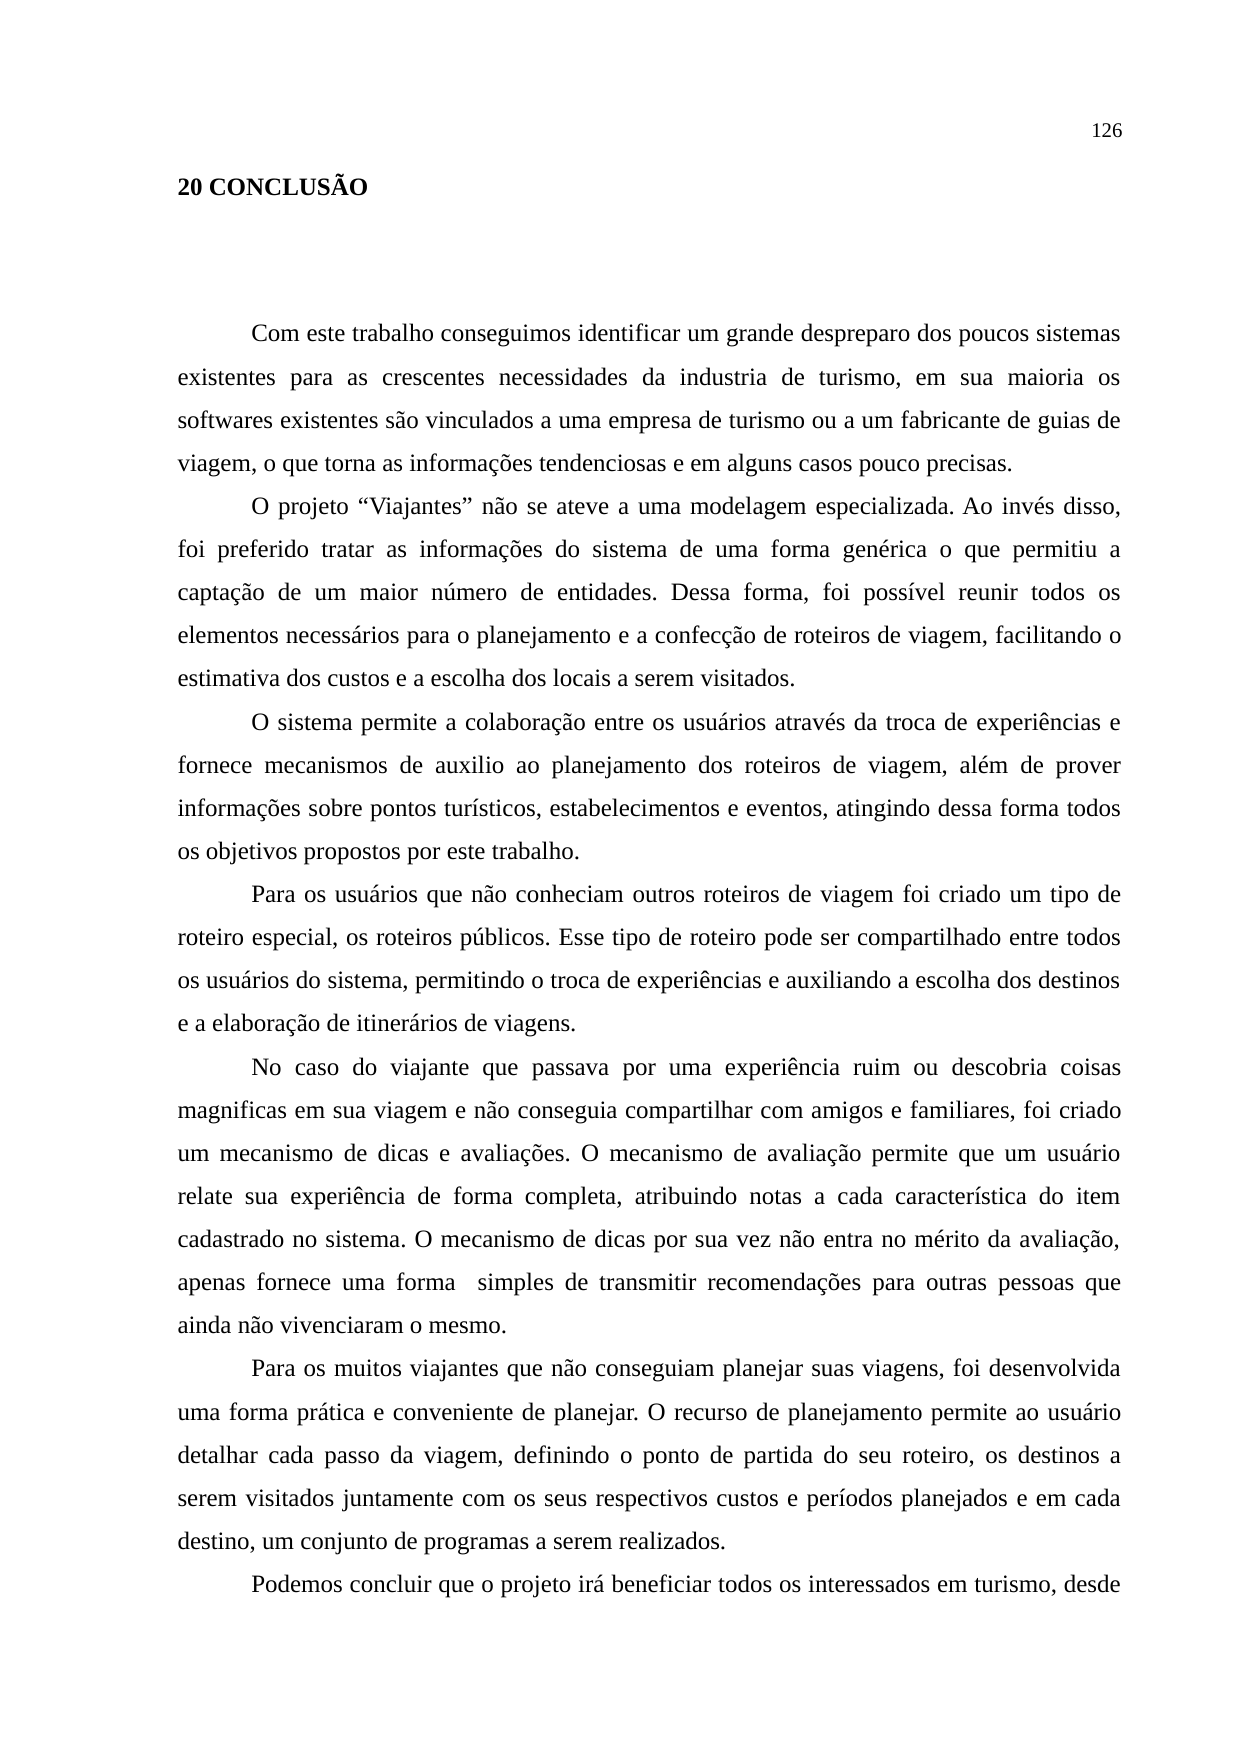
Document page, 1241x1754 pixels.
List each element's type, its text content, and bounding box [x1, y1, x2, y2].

text O sistema permite a colaboração entre os usuários através da troca de experiências e fornece mecanismos de auxilio ao planejamento dos roteiros de viagem, além de prover informações sobre pontos turísticos, estabelecimentos e eventos, atingindo dessa forma todos os objetivos propostos por este trabalho. [177, 707, 1122, 865]
text Podemos concluir que o projeto irá beneficiar todos os interessados em turismo, desde [177, 1569, 1122, 1598]
text O projeto “Viajantes” não se ateve a uma modelagem especializada. Ao invés disso, foi preferido tratar as informações do sistema de uma forma genérica o que permitiu a captação de um maior número de entidades. Dessa forma, foi possível reunir todos os elementos necessários para o planejamento e a confecção de roteiros de viagem, facilitando o estimativa dos custos e a escolha dos locais a serem visitados. [177, 491, 1122, 692]
text Com este trabalho conseguimos identificar um grande despreparo dos poucos sistemas existentes para as crescentes necessidades da industria de turismo, em sua maioria os softwares existentes são vinculados a uma empresa de turismo ou a um fabricante de guias de viagem, o que torna as informações tendenciosas e em alguns casos pouco precisas. [177, 318, 1122, 477]
text Para os usuários que não conheciam outros roteiros de viagem foi criado um tipo de roteiro especial, os roteiros públicos. Esse tipo de roteiro pode ser compartilhado entre todos os usuários do sistema, permitindo o troca de experiências e auxiliando a escolha dos destinos e a elaboração de itinerários de viagens. [177, 879, 1122, 1037]
text Para os muitos viajantes que não conseguiam planejar suas viagens, foi desenvolvida uma forma prática e conveniente de planejar. O recurso de planejamento permite ao usuário detalhar cada passo da viagem, definindo o ponto de partida do seu roteiro, os destinos a serem visitados juntamente com os seus respectivos custos e períodos planejados e em cada destino, um conjunto de programas a serem realizados. [177, 1353, 1122, 1555]
text No caso do viajante que passava por uma experiência ruim ou descobria coisas magnificas em sua viagem e não conseguia compartilhar com amigos e familiares, foi criado um mecanismo de dicas e avaliações. O mecanismo de avaliação permite que um usuário relate sua experiência de forma completa, atribuindo notas a cada característica do item cadastrado no sistema. O mecanismo de dicas por sua vez não entra no mérito da avaliação, apenas fornece uma forma simples de transmitir recomendações para outras pessoas que ainda não vivenciaram o mesmo. [177, 1052, 1122, 1339]
subtitle CONCLUSÃO [177, 172, 945, 200]
